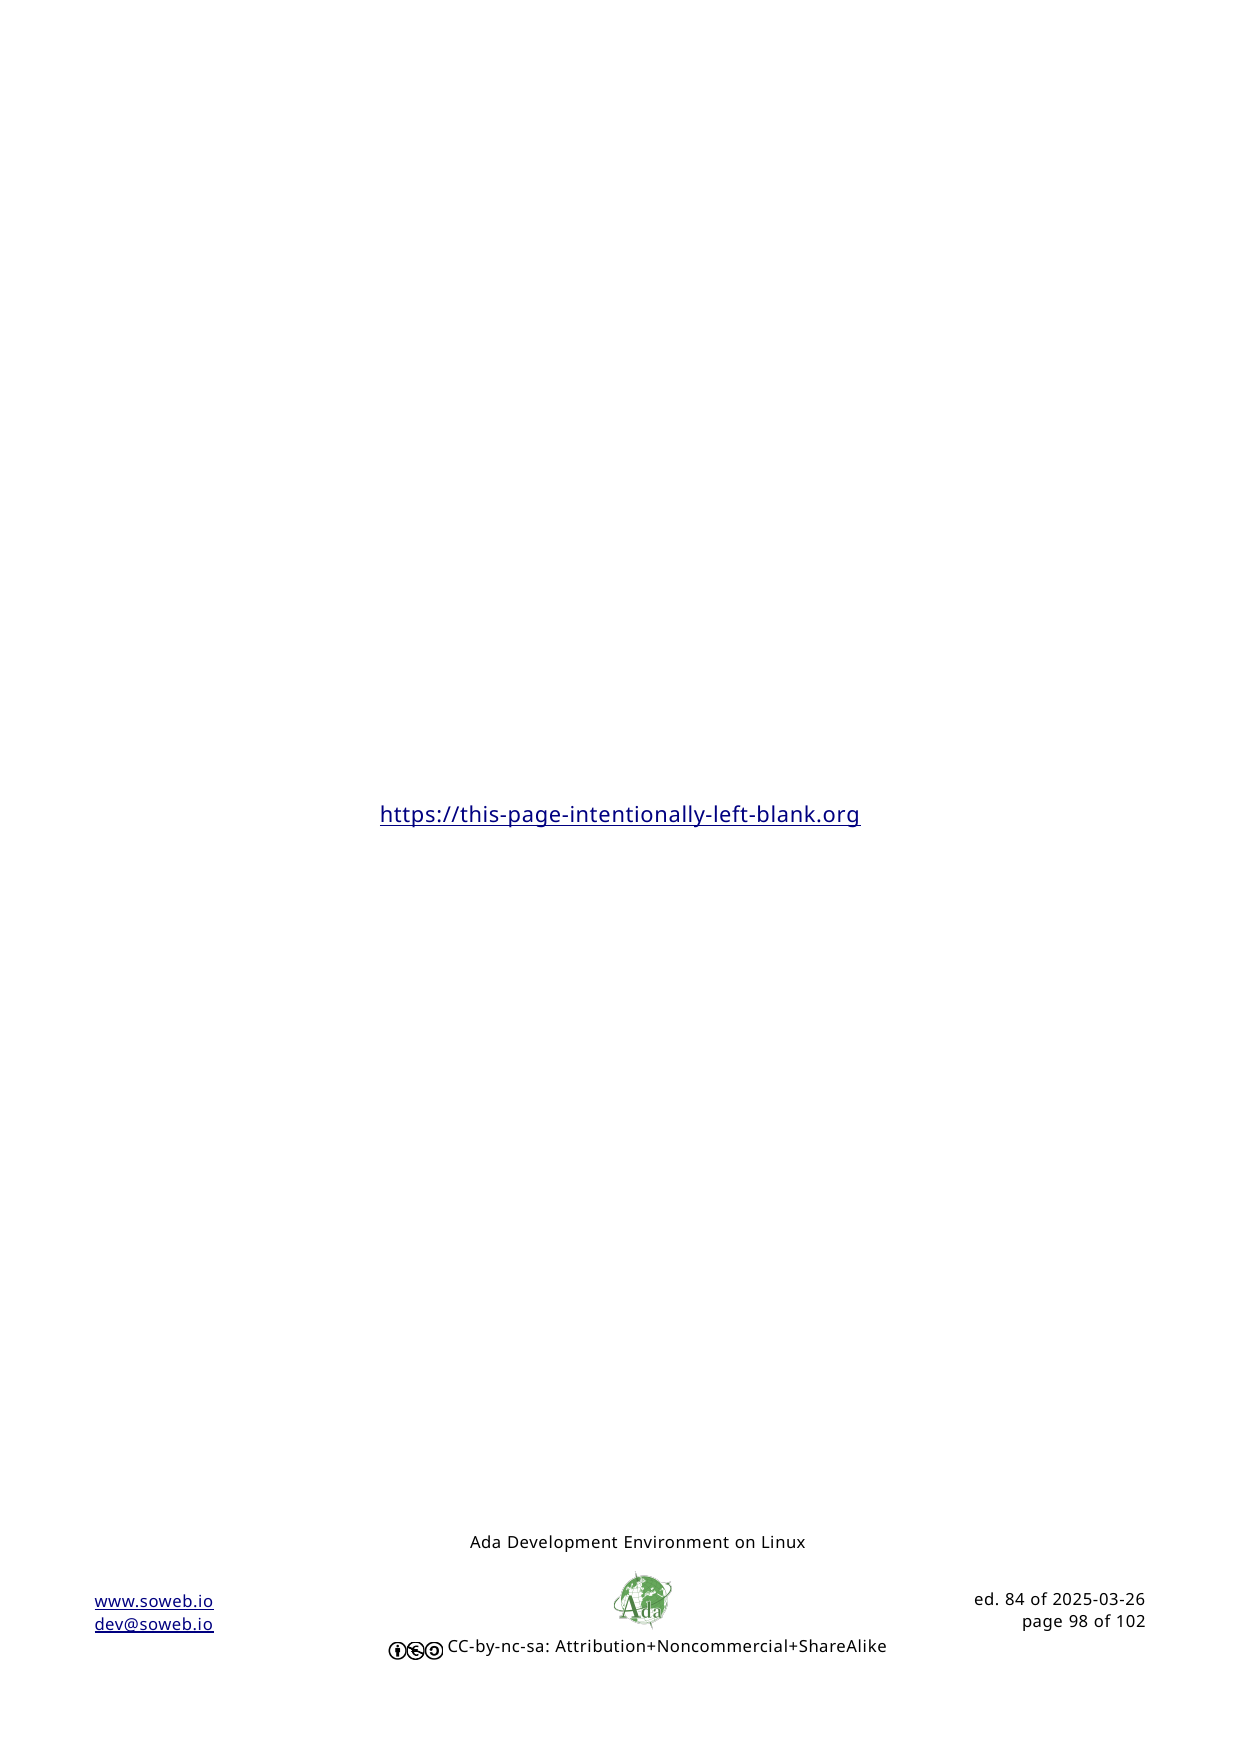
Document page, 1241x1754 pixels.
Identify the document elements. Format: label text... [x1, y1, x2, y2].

picture [613, 1571, 672, 1630]
picture [388, 1642, 443, 1660]
text https://this-page-intentionally-left-blank.org [233, 799, 1007, 829]
